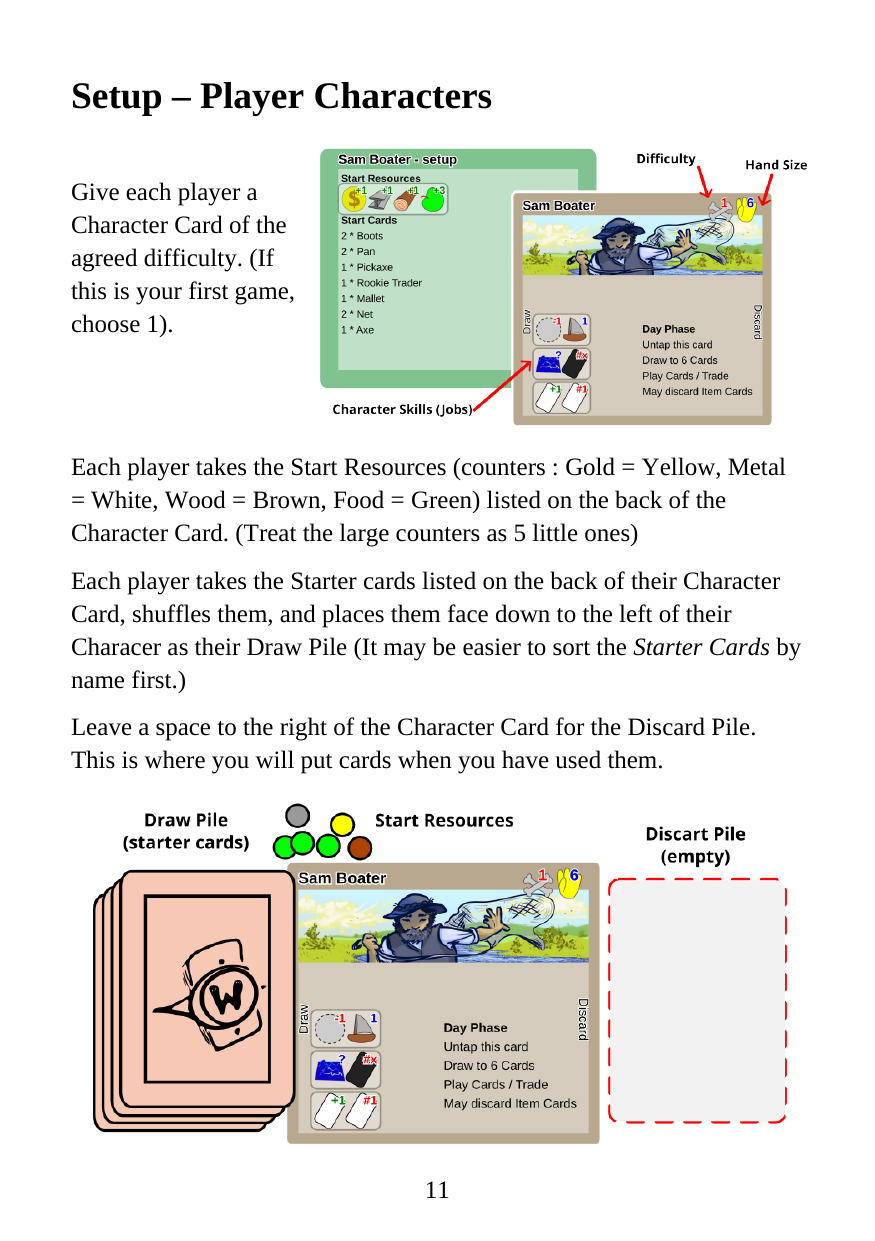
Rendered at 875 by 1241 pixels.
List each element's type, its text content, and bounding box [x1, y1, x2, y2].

picture [73, 791, 806, 1159]
subtitle Setup – Player Characters [71, 74, 803, 117]
picture [298, 134, 825, 438]
text Each player takes the Start Resources (counters : Gold = Yellow, Metal = White, Wood = Brown, Food = Green) listed on the back of the Character Card. (Treat the large counters as 5 little ones) [71, 452, 803, 547]
text Give each player a Character Card of the agreed difficulty. (If this is your first game, choose 1). [71, 177, 298, 338]
text Each player takes the Starter cards listed on the back of their Character Card, shuffles them, and places them face down to the left of their Characer as their Draw Pile (It may be easier to sort the Starter Cards by name first.) [71, 566, 803, 693]
text Leave a space to the right of the Character Card for the Discard Pile. This is where you will put cards when you have used them. [71, 712, 803, 774]
